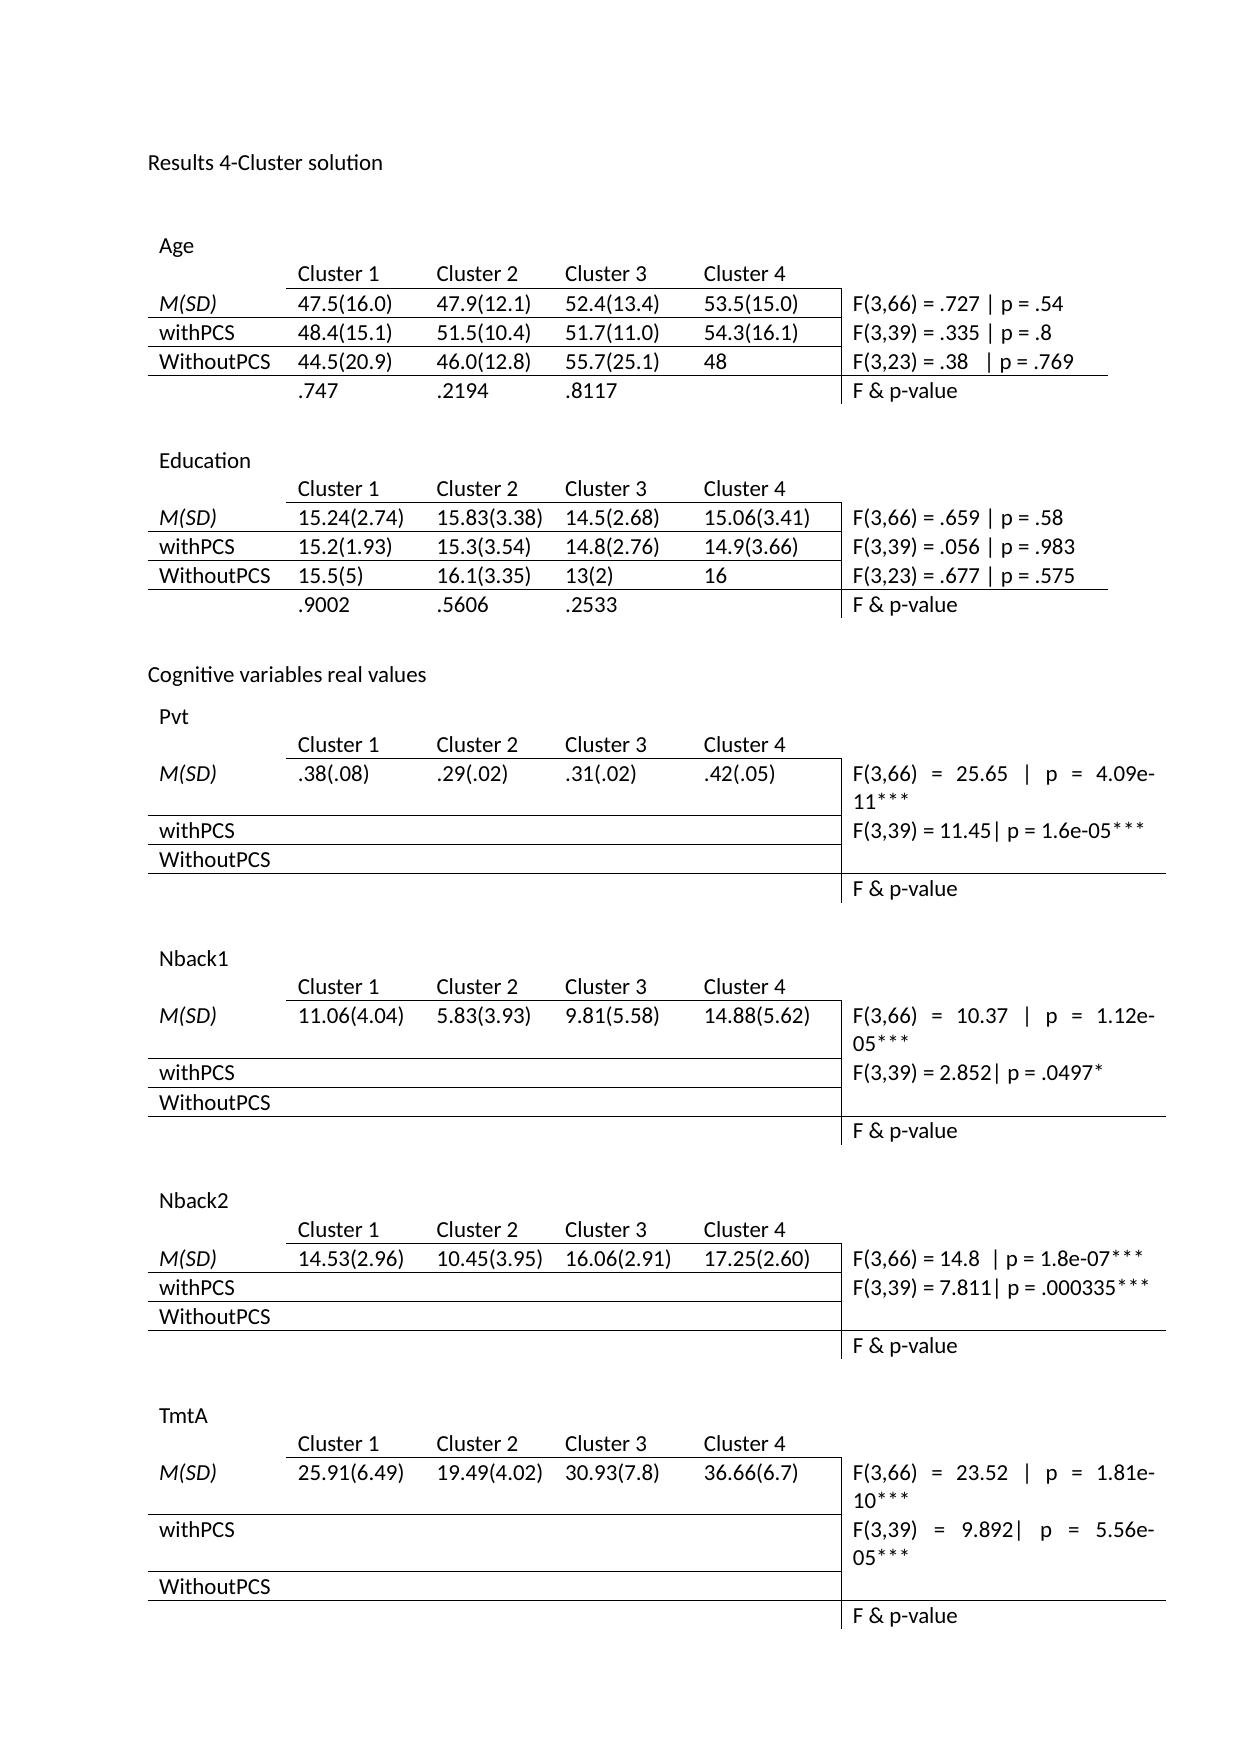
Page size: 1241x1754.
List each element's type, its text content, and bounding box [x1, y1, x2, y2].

table_cell [425, 1059, 564, 1087]
table_header [887, 1187, 1166, 1215]
table_cell 16 [703, 561, 841, 589]
table_cell [842, 1087, 1166, 1116]
table_cell F & p-value [842, 1601, 1166, 1629]
table_cell [564, 845, 703, 873]
table_header [564, 702, 703, 730]
table_cell Cluster 3 [564, 1215, 703, 1243]
table_cell [841, 730, 1166, 758]
table_cell [148, 1331, 286, 1359]
table_header [425, 944, 564, 972]
table_header [703, 1401, 795, 1429]
table_header [887, 702, 1166, 730]
table_cell [148, 590, 286, 618]
table_header [795, 232, 887, 259]
table_cell Cluster 1 [286, 973, 425, 1000]
table_cell [148, 730, 286, 758]
table_cell [425, 874, 564, 902]
table_cell M(SD) [148, 1457, 286, 1514]
table_cell 14.53(2.96) [286, 1244, 425, 1272]
table_cell withPCS [148, 1273, 286, 1301]
table_header [286, 944, 425, 972]
table_cell Cluster 3 [564, 260, 703, 288]
table_cell [703, 1331, 841, 1359]
table_cell 13(2) [564, 561, 703, 589]
table_header Nback1 [148, 944, 286, 972]
table_cell 48 [703, 347, 841, 375]
table_cell [148, 376, 286, 404]
table_cell [703, 816, 841, 844]
text Results 4-Cluster solution [148, 148, 1093, 176]
table_cell [703, 1117, 841, 1145]
table_header [703, 1187, 795, 1215]
table_cell F(3,39) = 11.45| p = 1.6e-05*** [842, 815, 1166, 844]
table_cell [286, 1515, 425, 1571]
table_cell [425, 1515, 564, 1571]
table_cell [842, 844, 1166, 873]
table_cell 17.25(2.60) [703, 1244, 841, 1272]
table_cell [286, 1117, 425, 1145]
table_header [887, 232, 1107, 259]
table_cell [286, 1331, 425, 1359]
table_cell 47.9(12.1) [425, 289, 564, 317]
table_cell 10.45(3.95) [425, 1244, 564, 1272]
table_cell Cluster 2 [425, 1215, 564, 1243]
table_header Age [148, 232, 286, 259]
table_cell [148, 1117, 286, 1145]
table_cell [425, 1088, 564, 1116]
table_cell F(3,23) = .677 | p = .575 [842, 560, 1107, 589]
table_cell [564, 874, 703, 902]
table_cell M(SD) [148, 758, 286, 815]
table_cell Cluster 1 [286, 474, 425, 502]
table_cell [564, 1117, 703, 1145]
table_cell Cluster 1 [286, 1429, 425, 1457]
table_cell Cluster 4 [703, 730, 841, 758]
table_cell .38(.08) [286, 759, 425, 815]
table_cell 14.8(2.76) [564, 532, 703, 560]
table_cell [842, 1571, 1166, 1600]
table_cell Cluster 2 [425, 730, 564, 758]
table_cell F(3,66) = 25.65 | p = 4.09e-11*** [842, 758, 1166, 815]
table_header [425, 232, 564, 259]
table_cell .5606 [425, 590, 564, 618]
table_cell Cluster 3 [564, 730, 703, 758]
table_cell .29(.02) [425, 759, 564, 815]
table_cell [286, 1572, 425, 1600]
table_cell [425, 1572, 564, 1600]
table_header [425, 702, 564, 730]
table_cell [148, 474, 286, 502]
table_cell [564, 1059, 703, 1087]
table_cell [842, 1301, 1166, 1330]
table_header [564, 1401, 703, 1429]
table_cell [564, 1601, 703, 1629]
table_cell [841, 1215, 1166, 1243]
table_cell [148, 1429, 286, 1457]
table_cell 19.49(4.02) [425, 1458, 564, 1514]
table_cell 46.0(12.8) [425, 347, 564, 375]
table_cell [703, 1601, 841, 1629]
table_header [425, 446, 564, 474]
table_cell 47.5(16.0) [286, 289, 425, 317]
table_cell 44.5(20.9) [286, 347, 425, 375]
table_cell [703, 590, 841, 618]
table_cell 15.3(3.54) [425, 532, 564, 560]
table_cell 48.4(15.1) [286, 318, 425, 346]
table_cell 15.83(3.38) [425, 503, 564, 531]
table_cell 15.2(1.93) [286, 532, 425, 560]
table_cell [286, 1302, 425, 1330]
table_cell Cluster 4 [703, 1215, 841, 1243]
table_header [286, 446, 425, 474]
table_cell Cluster 2 [425, 1429, 564, 1457]
table_cell [564, 816, 703, 844]
table_cell F & p-value [842, 874, 1166, 902]
table_cell [564, 1302, 703, 1330]
table_cell 51.5(10.4) [425, 318, 564, 346]
table_cell Cluster 3 [564, 973, 703, 1000]
table_cell WithoutPCS [148, 1302, 286, 1330]
table_cell Cluster 3 [564, 474, 703, 502]
table_cell F(3,23) = .38 | p = .769 [842, 346, 1107, 375]
table_cell 14.5(2.68) [564, 503, 703, 531]
table_cell [564, 1088, 703, 1116]
table_cell withPCS [148, 318, 286, 346]
table_cell [286, 1273, 425, 1301]
table_cell .747 [286, 376, 425, 404]
table_cell F(3,39) = .335 | p = .8 [842, 317, 1107, 346]
table_cell [564, 1515, 703, 1571]
table_cell .9002 [286, 590, 425, 618]
table_cell [564, 1572, 703, 1600]
table_cell 15.24(2.74) [286, 503, 425, 531]
table_cell F(3,66) = 23.52 | p = 1.81e-10*** [842, 1457, 1166, 1514]
table_cell F(3,39) = 9.892| p = 5.56e-05*** [842, 1514, 1166, 1571]
table_cell [148, 1601, 286, 1629]
table_cell [703, 845, 841, 873]
table_cell [286, 816, 425, 844]
table_cell [703, 1273, 841, 1301]
table_cell 5.83(3.93) [425, 1001, 564, 1057]
table_cell [841, 474, 1107, 502]
table_cell .2194 [425, 376, 564, 404]
table_cell WithoutPCS [148, 561, 286, 589]
table_cell [148, 874, 286, 902]
table_cell [841, 260, 1107, 288]
table_cell [148, 1215, 286, 1243]
table_cell Cluster 3 [564, 1429, 703, 1457]
table_cell 14.88(5.62) [703, 1001, 841, 1057]
table_cell [425, 1117, 564, 1145]
table_cell [286, 874, 425, 902]
table_cell [841, 1429, 1166, 1457]
table_cell [703, 376, 841, 404]
table_cell Cluster 4 [703, 1429, 841, 1457]
table_header [425, 1187, 564, 1215]
table_cell 53.5(15.0) [703, 289, 841, 317]
table_header [795, 944, 887, 972]
table_cell Cluster 2 [425, 973, 564, 1000]
table_cell [703, 874, 841, 902]
table_header [703, 702, 795, 730]
table_cell F(3,66) = 10.37 | p = 1.12e-05*** [842, 1000, 1166, 1057]
table_cell Cluster 1 [286, 1215, 425, 1243]
table_header [703, 232, 795, 259]
table_cell [286, 1088, 425, 1116]
table_cell F(3,66) = .659 | p = .58 [842, 502, 1107, 531]
table_cell withPCS [148, 1515, 286, 1571]
table_header [564, 446, 703, 474]
table_header [703, 944, 795, 972]
table_cell [148, 260, 286, 288]
table_cell WithoutPCS [148, 845, 286, 873]
table_cell Cluster 2 [425, 474, 564, 502]
table_header [887, 944, 1166, 972]
table_header TmtA [148, 1401, 286, 1429]
table_cell [703, 1059, 841, 1087]
table_cell Cluster 1 [286, 260, 425, 288]
table_cell 16.06(2.91) [564, 1244, 703, 1272]
table_cell withPCS [148, 816, 286, 844]
table_cell F & p-value [842, 376, 1107, 404]
table_cell WithoutPCS [148, 1572, 286, 1600]
table_header Education [148, 446, 286, 474]
table_cell F(3,39) = 7.811| p = .000335*** [842, 1272, 1166, 1301]
table_cell M(SD) [148, 288, 286, 317]
table_cell [564, 1273, 703, 1301]
table_header [564, 1187, 703, 1215]
table_cell Cluster 1 [286, 730, 425, 758]
table_cell .31(.02) [564, 759, 703, 815]
table_cell F & p-value [842, 1117, 1166, 1145]
table_header [564, 232, 703, 259]
table_cell 15.06(3.41) [703, 503, 841, 531]
table_header [887, 446, 1107, 474]
table_cell [425, 1331, 564, 1359]
table_cell Cluster 4 [703, 474, 841, 502]
table_cell [564, 1331, 703, 1359]
table_cell F(3,66) = 14.8 | p = 1.8e-07*** [842, 1243, 1166, 1272]
table_cell 55.7(25.1) [564, 347, 703, 375]
table_header [795, 702, 887, 730]
table_header [795, 446, 887, 474]
table_cell [286, 1059, 425, 1087]
table_cell M(SD) [148, 1243, 286, 1272]
table_cell .2533 [564, 590, 703, 618]
table_cell [286, 845, 425, 873]
table_cell 30.93(7.8) [564, 1458, 703, 1514]
table_cell [148, 973, 286, 1000]
table_cell [425, 1601, 564, 1629]
table_cell [703, 1302, 841, 1330]
table_header [286, 232, 425, 259]
table_cell [425, 816, 564, 844]
table_cell Cluster 2 [425, 260, 564, 288]
table_cell 9.81(5.58) [564, 1001, 703, 1057]
table_header [703, 446, 795, 474]
table_cell 14.9(3.66) [703, 532, 841, 560]
table_header Pvt [148, 702, 286, 730]
table_header [425, 1401, 564, 1429]
table_cell [286, 1601, 425, 1629]
table_cell F & p-value [842, 590, 1107, 618]
table_cell F & p-value [842, 1331, 1166, 1359]
table_cell Cluster 4 [703, 260, 841, 288]
table_cell 52.4(13.4) [564, 289, 703, 317]
table_cell withPCS [148, 1059, 286, 1087]
table_header [286, 1187, 425, 1215]
table_header [795, 1187, 887, 1215]
table_cell M(SD) [148, 502, 286, 531]
table_cell .8117 [564, 376, 703, 404]
table_cell 15.5(5) [286, 561, 425, 589]
table_header [795, 1401, 887, 1429]
table_cell WithoutPCS [148, 1088, 286, 1116]
table_cell M(SD) [148, 1000, 286, 1057]
table_cell 25.91(6.49) [286, 1458, 425, 1514]
table_header [286, 1401, 425, 1429]
table_cell 54.3(16.1) [703, 318, 841, 346]
table_cell withPCS [148, 532, 286, 560]
table_header [887, 1401, 1166, 1429]
table_header [564, 944, 703, 972]
table_cell [425, 1273, 564, 1301]
table_cell F(3,66) = .727 | p = .54 [842, 288, 1107, 317]
table_cell [841, 973, 1166, 1000]
table_cell 36.66(6.7) [703, 1458, 841, 1514]
table_header [286, 702, 425, 730]
table_cell 11.06(4.04) [286, 1001, 425, 1057]
table_cell F(3,39) = 2.852| p = .0497* [842, 1058, 1166, 1087]
table_header Nback2 [148, 1187, 286, 1215]
table_cell F(3,39) = .056 | p = .983 [842, 531, 1107, 560]
table_cell WithoutPCS [148, 347, 286, 375]
text Cognitive variables real values [148, 660, 1093, 688]
table_cell 16.1(3.35) [425, 561, 564, 589]
table_cell [425, 1302, 564, 1330]
table_cell [703, 1572, 841, 1600]
table_cell Cluster 4 [703, 973, 841, 1000]
table_cell [703, 1088, 841, 1116]
table_cell .42(.05) [703, 759, 841, 815]
table_cell [425, 845, 564, 873]
table_cell [703, 1515, 841, 1571]
table_cell 51.7(11.0) [564, 318, 703, 346]
